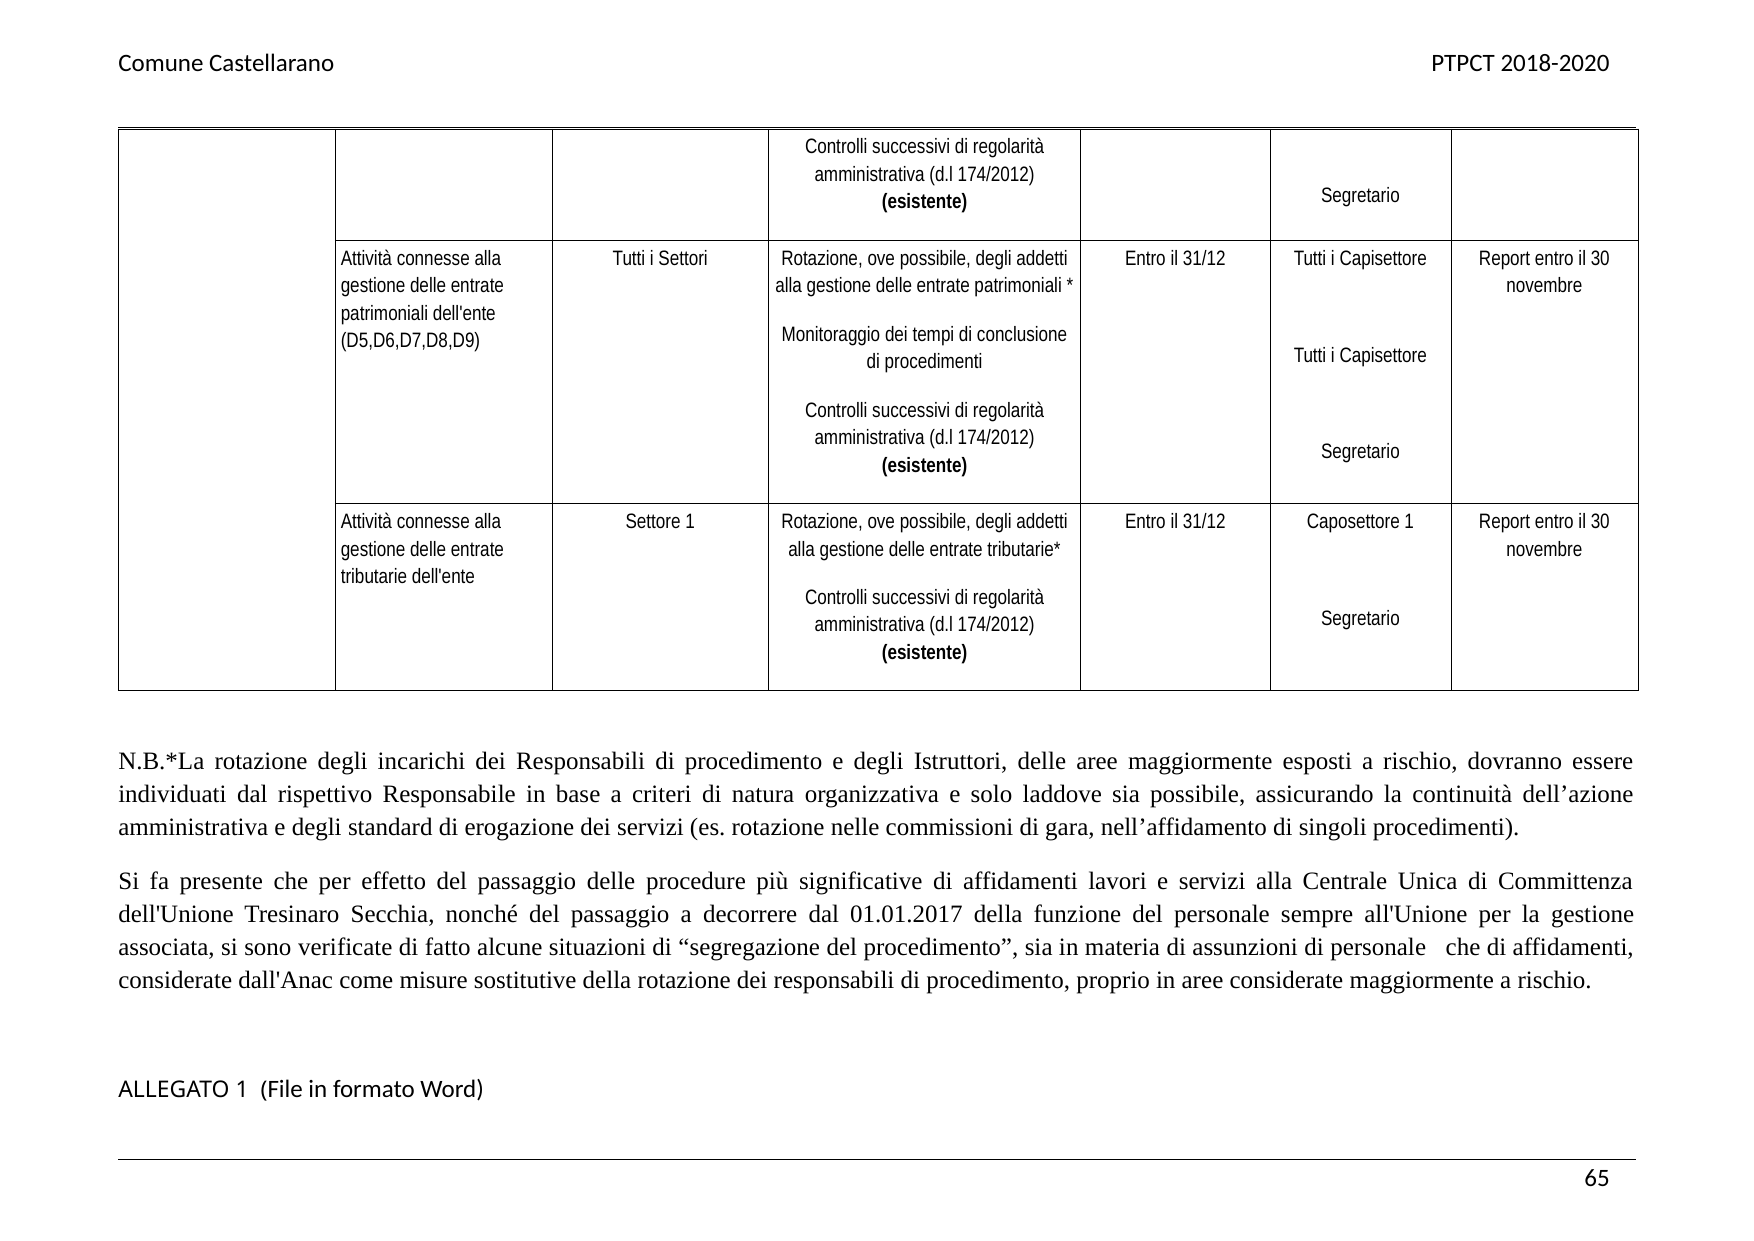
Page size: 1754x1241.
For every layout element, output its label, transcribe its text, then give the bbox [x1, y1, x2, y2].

table_cell [336, 130, 552, 240]
table_cell Attività connesse alla gestione delle entrate tributarie dell'ente [336, 504, 552, 690]
table_cell Rotazione, ove possibile, degli addetti alla gestione delle entrate patrimoniali * Monitoraggio dei tempi di conclusione di procedimenti Controlli successivi di regolarità amministrativa (d.l 174/2012) (esistente) [769, 241, 1080, 503]
table_cell Rotazione, ove possibile, degli addetti alla gestione delle entrate tributarie* Controlli successivi di regolarità amministrativa (d.l 174/2012) (esistente) [769, 504, 1080, 690]
table_cell Entro il 31/12 [1081, 504, 1270, 690]
table_cell [1452, 130, 1638, 240]
table_cell Tutti i Capisettore Tutti i Capisettore Segretario [1271, 241, 1451, 503]
table_cell Report entro il 30 novembre [1452, 241, 1638, 503]
table_cell Controlli successivi di regolarità amministrativa (d.l 174/2012) (esistente) [769, 130, 1080, 240]
table_cell Segretario [1271, 130, 1451, 240]
list N.B.*La rotazione degli incarichi dei Responsabili di procedimento e degli Istruttori, delle aree maggiormente esposti a rischio, dovranno essere individuati dal rispettivo Responsabile in base a criteri di natura organizzativa e solo laddove sia possibile, assicurando la continuità dell’azione amministrativa e degli standard di erogazione dei servizi (es. rotazione nelle commissioni di gara, nell’affidamento di singoli procedimenti). [118, 746, 1636, 841]
table_cell Settore 1 [553, 504, 768, 690]
table_cell Tutti i Settori [553, 241, 768, 503]
table_cell Report entro il 30 novembre [1452, 504, 1638, 690]
table_cell [1081, 130, 1270, 240]
table_cell [553, 130, 768, 240]
table_cell Entro il 31/12 [1081, 241, 1270, 503]
table_cell Attività connesse alla gestione delle entrate patrimoniali dell'ente (D5,D6,D7,D8,D9) [336, 241, 552, 503]
text ALLEGATO 1 (File in formato Word) [118, 1073, 1636, 1104]
list Si fa presente che per effetto del passaggio delle procedure più significative di affidamenti lavori e servizi alla Centrale Unica di Committenza dell'Unione Tresinaro Secchia, nonché del passaggio a decorrere dal 01.01.2017 della funzione del personale sempre all'Unione per la gestione associata, si sono verificate di fatto alcune situazioni di “segregazione del procedimento”, sia in materia di assunzioni di personale che di affidamenti, considerate dall'Anac come misure sostitutive della rotazione dei responsabili di procedimento, proprio in aree considerate maggiormente a rischio. [118, 866, 1636, 994]
table_cell [119, 130, 335, 690]
table_cell Caposettore 1 Segretario [1271, 504, 1451, 690]
